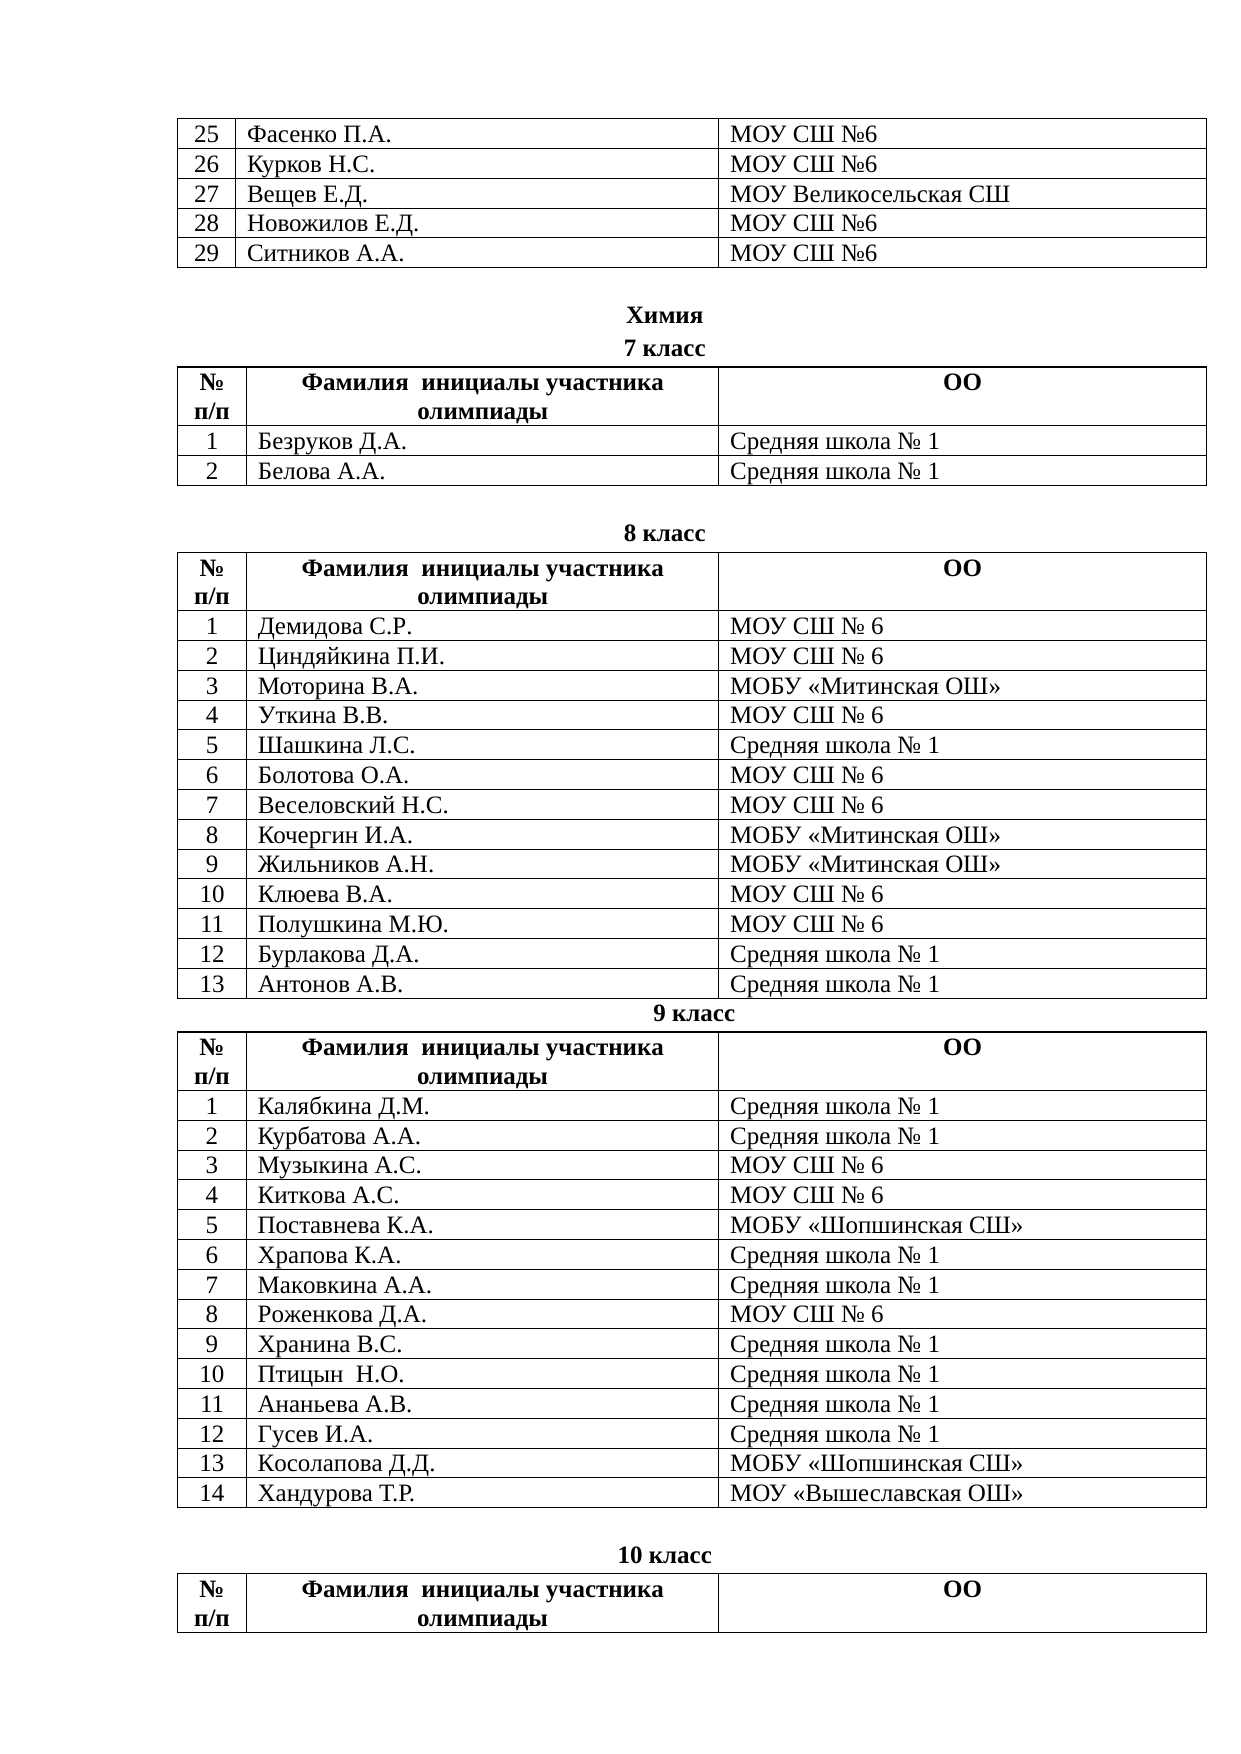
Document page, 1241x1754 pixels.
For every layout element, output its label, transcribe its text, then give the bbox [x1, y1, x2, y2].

table_cell Роженкова Д.А. [247, 1300, 718, 1328]
table_cell Киткова А.С. [247, 1180, 718, 1209]
table_cell Средняя школа № 1 [719, 1121, 1206, 1149]
table_cell Белова А.А. [247, 456, 718, 484]
table_cell МОУ Великосельская СШ [719, 179, 1206, 207]
table_cell МОУ СШ №6 [719, 238, 1206, 267]
table_cell Веселовский Н.С. [247, 790, 718, 819]
text 10 класс [177, 1540, 1152, 1569]
text 7 класс [177, 333, 1152, 362]
table_cell 8 [178, 820, 246, 848]
table_cell 7 [178, 1270, 246, 1298]
table_cell Кочергин И.А. [247, 820, 718, 848]
table_cell 12 [178, 939, 246, 968]
table_cell 11 [178, 1389, 246, 1418]
table_cell 8 [178, 1300, 246, 1328]
table_cell МОУ СШ №6 [719, 149, 1206, 178]
table_cell Безруков Д.А. [247, 426, 718, 455]
text 9 класс [236, 999, 1152, 1027]
table_cell 6 [178, 760, 246, 789]
table_header ОО [719, 553, 1206, 610]
table_cell МОБУ «Митинская ОШ» [719, 850, 1206, 878]
table_cell Курбатова А.А. [247, 1121, 718, 1149]
table_cell 10 [178, 879, 246, 908]
table_cell МОУ СШ № 6 [719, 790, 1206, 819]
table_header № п/п [178, 1033, 246, 1090]
table_cell Средняя школа № 1 [719, 1389, 1206, 1418]
table_cell МОУ СШ № 6 [719, 879, 1206, 908]
table_cell Средняя школа № 1 [719, 939, 1206, 968]
table_cell МОУ СШ № 6 [719, 701, 1206, 729]
table_cell 9 [178, 850, 246, 878]
table_header Фамилия инициалы участника олимпиады [247, 1033, 718, 1090]
table_cell Уткина В.В. [247, 701, 718, 729]
table_cell 2 [178, 1121, 246, 1149]
table_cell 12 [178, 1419, 246, 1447]
text Химия [177, 300, 1152, 329]
table_cell 9 [178, 1329, 246, 1358]
table_header Фамилия инициалы участника олимпиады [247, 1574, 718, 1632]
table_cell Косолапова Д.Д. [247, 1449, 718, 1477]
table_cell 25 [178, 119, 235, 148]
table_cell Хранина В.С. [247, 1329, 718, 1358]
table_cell МОУ СШ № 6 [719, 909, 1206, 938]
table_cell Калябкина Д.М. [247, 1091, 718, 1120]
table_cell МОБУ «Митинская ОШ» [719, 820, 1206, 848]
table_cell МОУ СШ № 6 [719, 641, 1206, 670]
table_cell МОУ СШ № 6 [719, 1180, 1206, 1209]
table_cell МОУ СШ №6 [719, 119, 1206, 148]
table_cell Новожилов Е.Д. [236, 209, 718, 237]
table_cell Бурлакова Д.А. [247, 939, 718, 968]
table_cell Клюева В.А. [247, 879, 718, 908]
table_header ОО [719, 368, 1206, 425]
table_cell Храпова К.А. [247, 1240, 718, 1269]
table_cell Демидова С.Р. [247, 611, 718, 640]
table_cell Средняя школа № 1 [719, 1359, 1206, 1388]
table_cell Шашкина Л.С. [247, 730, 718, 759]
table_cell Средняя школа № 1 [719, 969, 1206, 997]
table_cell Средняя школа № 1 [719, 730, 1206, 759]
table_cell 1 [178, 426, 246, 455]
table_cell 7 [178, 790, 246, 819]
table_cell Курков Н.С. [236, 149, 718, 178]
table_cell Ситников А.А. [236, 238, 718, 267]
table_cell 5 [178, 730, 246, 759]
table_cell 10 [178, 1359, 246, 1388]
table_cell 2 [178, 641, 246, 670]
table_cell Жильников А.Н. [247, 850, 718, 878]
table_cell Циндяйкина П.И. [247, 641, 718, 670]
table_cell 28 [178, 209, 235, 237]
table_cell МОУ СШ № 6 [719, 1300, 1206, 1328]
table_cell Средняя школа № 1 [719, 1091, 1206, 1120]
table_cell Хандурова Т.Р. [247, 1478, 718, 1507]
table_header ОО [719, 1574, 1206, 1632]
table_cell 4 [178, 1180, 246, 1209]
text 8 класс [177, 518, 1152, 547]
table_cell Моторина В.А. [247, 671, 718, 699]
table_cell МОУ СШ № 6 [719, 611, 1206, 640]
table_cell 2 [178, 456, 246, 484]
table_cell Полушкина М.Ю. [247, 909, 718, 938]
table_cell 13 [178, 1449, 246, 1477]
table_header ОО [719, 1033, 1206, 1090]
table_cell МОБУ «Шопшинская СШ» [719, 1449, 1206, 1477]
table_header № п/п [178, 553, 246, 610]
table_cell Болотова О.А. [247, 760, 718, 789]
table_cell Ананьева А.В. [247, 1389, 718, 1418]
table_cell Птицын Н.О. [247, 1359, 718, 1388]
table_cell МОУ СШ №6 [719, 209, 1206, 237]
table_cell 1 [178, 1091, 246, 1120]
table_header Фамилия инициалы участника олимпиады [247, 553, 718, 610]
table_cell 3 [178, 671, 246, 699]
table_cell 3 [178, 1151, 246, 1179]
table_cell МОБУ «Шопшинская СШ» [719, 1210, 1206, 1239]
table_cell Музыкина А.С. [247, 1151, 718, 1179]
table_cell 6 [178, 1240, 246, 1269]
table_cell 13 [178, 969, 246, 997]
table_header № п/п [178, 1574, 246, 1632]
table_cell 14 [178, 1478, 246, 1507]
table_cell Гусев И.А. [247, 1419, 718, 1447]
table_cell Средняя школа № 1 [719, 1240, 1206, 1269]
table_cell Антонов А.В. [247, 969, 718, 997]
table_cell Вещев Е.Д. [236, 179, 718, 207]
table_header № п/п [178, 368, 246, 425]
table_cell МОУ СШ № 6 [719, 1151, 1206, 1179]
table_cell 29 [178, 238, 235, 267]
table_cell Средняя школа № 1 [719, 426, 1206, 455]
table_cell 11 [178, 909, 246, 938]
table_cell 4 [178, 701, 246, 729]
table_cell МОУ «Вышеславская ОШ» [719, 1478, 1206, 1507]
table_cell Средняя школа № 1 [719, 1419, 1206, 1447]
table_cell МОБУ «Митинская ОШ» [719, 671, 1206, 699]
table_cell 5 [178, 1210, 246, 1239]
table_cell 1 [178, 611, 246, 640]
table_cell Фасенко П.А. [236, 119, 718, 148]
table_cell Средняя школа № 1 [719, 1329, 1206, 1358]
table_cell 26 [178, 149, 235, 178]
table_header Фамилия инициалы участника олимпиады [247, 368, 718, 425]
table_cell 27 [178, 179, 235, 207]
table_cell Поставнева К.А. [247, 1210, 718, 1239]
table_cell Средняя школа № 1 [719, 456, 1206, 484]
table_cell МОУ СШ № 6 [719, 760, 1206, 789]
table_cell Средняя школа № 1 [719, 1270, 1206, 1298]
table_cell Маковкина А.А. [247, 1270, 718, 1298]
